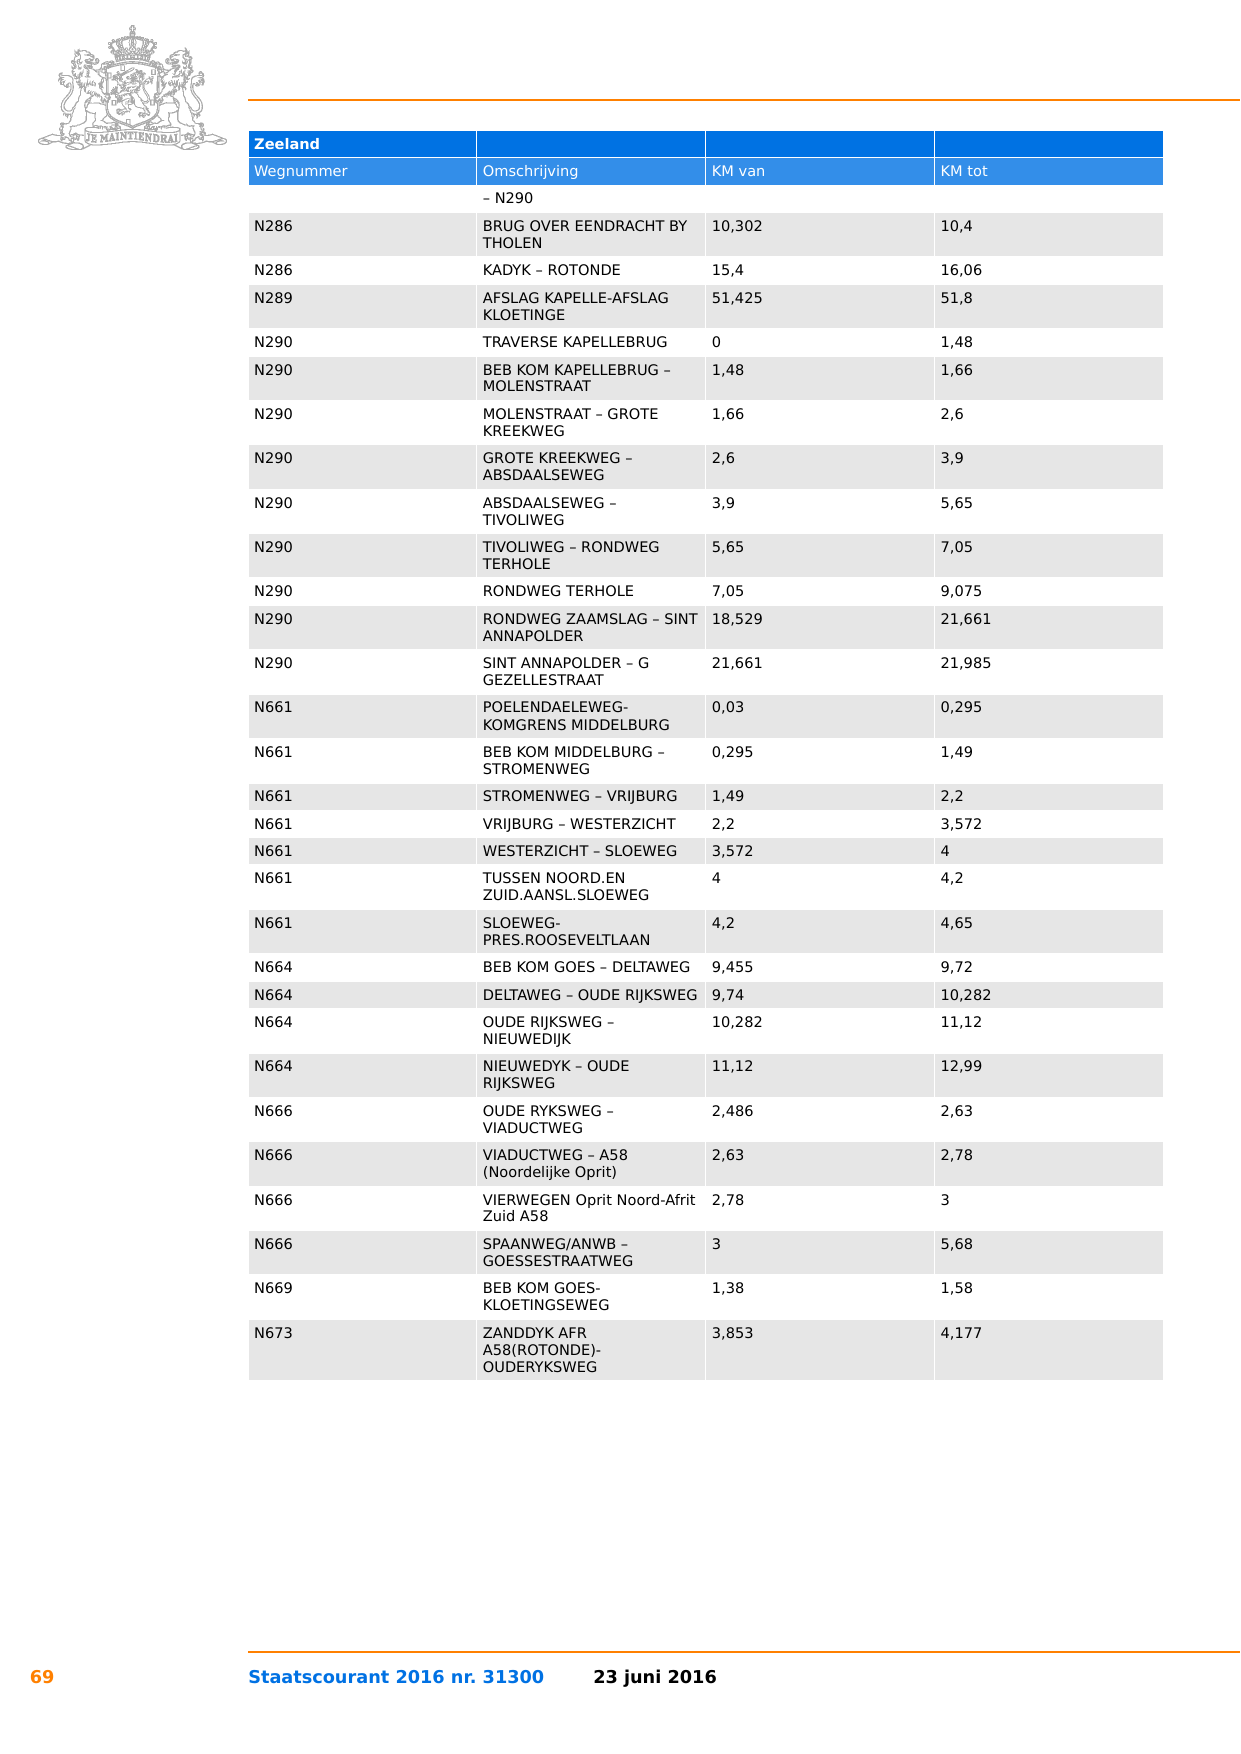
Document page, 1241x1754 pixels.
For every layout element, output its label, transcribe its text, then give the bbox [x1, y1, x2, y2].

table_cell 1,49 [935, 739, 1163, 782]
table_cell MOLENSTRAAT – GROTE KREEKWEG [477, 401, 705, 444]
table_cell N290 [249, 445, 476, 489]
table_cell 11,12 [935, 1009, 1163, 1052]
table_cell 3,572 [935, 811, 1163, 837]
table_cell [706, 186, 934, 212]
table_cell TIVOLIWEG – RONDWEG TERHOLE [477, 534, 705, 577]
table_cell 7,05 [706, 579, 934, 605]
table_cell ABSDAALSEWEG – TIVOLIWEG [477, 490, 705, 533]
table_cell 5,65 [706, 534, 934, 577]
table_cell BEB KOM GOES-KLOETINGSEWEG [477, 1275, 705, 1319]
table_cell N666 [249, 1142, 476, 1186]
table_cell N661 [249, 811, 476, 837]
table_cell 0,295 [706, 739, 934, 782]
picture [38, 25, 227, 150]
table_cell 1,38 [706, 1275, 934, 1319]
table_cell 2,486 [706, 1098, 934, 1141]
table_header [477, 131, 705, 157]
table_cell KM van [706, 158, 934, 185]
table_cell ZANDDYK AFR A58(ROTONDE)-OUDERYKSWEG [477, 1320, 705, 1380]
table_cell 2,6 [935, 401, 1163, 444]
table_cell WESTERZICHT – SLOEWEG [477, 838, 705, 864]
table_cell 2,6 [706, 445, 934, 489]
table_cell 1,66 [706, 401, 934, 444]
table_cell N286 [249, 213, 476, 256]
table_cell N661 [249, 838, 476, 864]
table_cell VRIJBURG – WESTERZICHT [477, 811, 705, 837]
table_cell 16,06 [935, 258, 1163, 284]
table_cell 5,68 [935, 1231, 1163, 1274]
table_cell N664 [249, 1009, 476, 1052]
table_cell AFSLAG KAPELLE-AFSLAG KLOETINGE [477, 285, 705, 328]
table_header [935, 131, 1163, 157]
table_cell 10,302 [706, 213, 934, 256]
table_cell BEB KOM MIDDELBURG – STROMENWEG [477, 739, 705, 782]
table_cell 3,9 [706, 490, 934, 533]
table_cell 10,4 [935, 213, 1163, 256]
table_cell KM tot [935, 158, 1163, 185]
table_cell N290 [249, 401, 476, 444]
table_cell 2,63 [706, 1142, 934, 1186]
table_cell 21,661 [935, 606, 1163, 649]
table_cell 3,9 [935, 445, 1163, 489]
table_header [706, 131, 934, 157]
table_cell BEB KOM GOES – DELTAWEG [477, 954, 705, 981]
table_cell N290 [249, 490, 476, 533]
table_cell OUDE RYKSWEG – VIADUCTWEG [477, 1098, 705, 1141]
table_cell 21,661 [706, 650, 934, 694]
table_cell 1,66 [935, 357, 1163, 400]
table_cell POELENDAELEWEG-KOMGRENS MIDDELBURG [477, 695, 705, 738]
table_cell TUSSEN NOORD.EN ZUID.AANSL.SLOEWEG [477, 866, 705, 909]
table_cell RONDWEG ZAAMSLAG – SINT ANNAPOLDER [477, 606, 705, 649]
table_cell 51,425 [706, 285, 934, 328]
table_cell 11,12 [706, 1054, 934, 1097]
table_cell N290 [249, 606, 476, 649]
table_cell VIADUCTWEG – A58 (Noordelijke Oprit) [477, 1142, 705, 1186]
table_cell 4 [935, 838, 1163, 864]
table_cell 18,529 [706, 606, 934, 649]
table_cell 4,177 [935, 1320, 1163, 1380]
table_cell 2,78 [935, 1142, 1163, 1186]
table_cell N290 [249, 357, 476, 400]
table_cell 4 [706, 866, 934, 909]
table_cell – N290 [477, 186, 705, 212]
table_cell 10,282 [706, 1009, 934, 1052]
table_cell N290 [249, 534, 476, 577]
table_cell SLOEWEG-PRES.ROOSEVELTLAAN [477, 910, 705, 953]
table_cell N666 [249, 1098, 476, 1141]
table_cell TRAVERSE KAPELLEBRUG [477, 329, 705, 356]
table_cell N289 [249, 285, 476, 328]
table_cell VIERWEGEN Oprit Noord-Afrit Zuid A58 [477, 1187, 705, 1230]
table_cell N286 [249, 258, 476, 284]
table_cell N290 [249, 579, 476, 605]
table_cell 1,48 [706, 357, 934, 400]
table_cell N669 [249, 1275, 476, 1319]
table_cell 9,74 [706, 982, 934, 1008]
table_cell N666 [249, 1187, 476, 1230]
table_cell Wegnummer [249, 158, 476, 185]
table_cell N290 [249, 650, 476, 694]
table_cell N673 [249, 1320, 476, 1380]
table_cell 10,282 [935, 982, 1163, 1008]
table_cell SINT ANNAPOLDER – G GEZELLESTRAAT [477, 650, 705, 694]
table_cell BRUG OVER EENDRACHT BY THOLEN [477, 213, 705, 256]
table_cell BEB KOM KAPELLEBRUG – MOLENSTRAAT [477, 357, 705, 400]
table_cell KADYK – ROTONDE [477, 258, 705, 284]
table_cell 9,72 [935, 954, 1163, 981]
table_cell 2,2 [935, 784, 1163, 810]
table_header Zeeland [249, 131, 476, 157]
table_cell [935, 186, 1163, 212]
table_cell N661 [249, 739, 476, 782]
table_cell [249, 186, 476, 212]
table_cell N661 [249, 866, 476, 909]
table_cell RONDWEG TERHOLE [477, 579, 705, 605]
table_cell N661 [249, 784, 476, 810]
table_cell 3 [706, 1231, 934, 1274]
table_cell 2,2 [706, 811, 934, 837]
table_cell N664 [249, 954, 476, 981]
table_cell N661 [249, 910, 476, 953]
table_cell 9,455 [706, 954, 934, 981]
table_cell 4,2 [706, 910, 934, 953]
table_cell 15,4 [706, 258, 934, 284]
table_cell OUDE RIJKSWEG – NIEUWEDIJK [477, 1009, 705, 1052]
table_cell 51,8 [935, 285, 1163, 328]
table_cell DELTAWEG – OUDE RIJKSWEG [477, 982, 705, 1008]
table_cell N666 [249, 1231, 476, 1274]
table_cell 12,99 [935, 1054, 1163, 1097]
table_cell 2,63 [935, 1098, 1163, 1141]
table_cell 4,2 [935, 866, 1163, 909]
table_cell 9,075 [935, 579, 1163, 605]
table_cell NIEUWEDYK – OUDE RIJKSWEG [477, 1054, 705, 1097]
table_cell 7,05 [935, 534, 1163, 577]
table_cell 4,65 [935, 910, 1163, 953]
table_cell 0 [706, 329, 934, 356]
table_cell 3,572 [706, 838, 934, 864]
table_cell STROMENWEG – VRIJBURG [477, 784, 705, 810]
table_cell N664 [249, 1054, 476, 1097]
table_cell GROTE KREEKWEG – ABSDAALSEWEG [477, 445, 705, 489]
table_cell N661 [249, 695, 476, 738]
table_cell 21,985 [935, 650, 1163, 694]
table_cell SPAANWEG/ANWB – GOESSESTRAATWEG [477, 1231, 705, 1274]
table_cell 2,78 [706, 1187, 934, 1230]
table_cell 1,48 [935, 329, 1163, 356]
table_cell 1,58 [935, 1275, 1163, 1319]
table_cell 3 [935, 1187, 1163, 1230]
table_cell N290 [249, 329, 476, 356]
table_cell Omschrijving [477, 158, 705, 185]
table_cell N664 [249, 982, 476, 1008]
table_cell 5,65 [935, 490, 1163, 533]
table_cell 0,295 [935, 695, 1163, 738]
table_cell 1,49 [706, 784, 934, 810]
table_cell 3,853 [706, 1320, 934, 1380]
table_cell 0,03 [706, 695, 934, 738]
